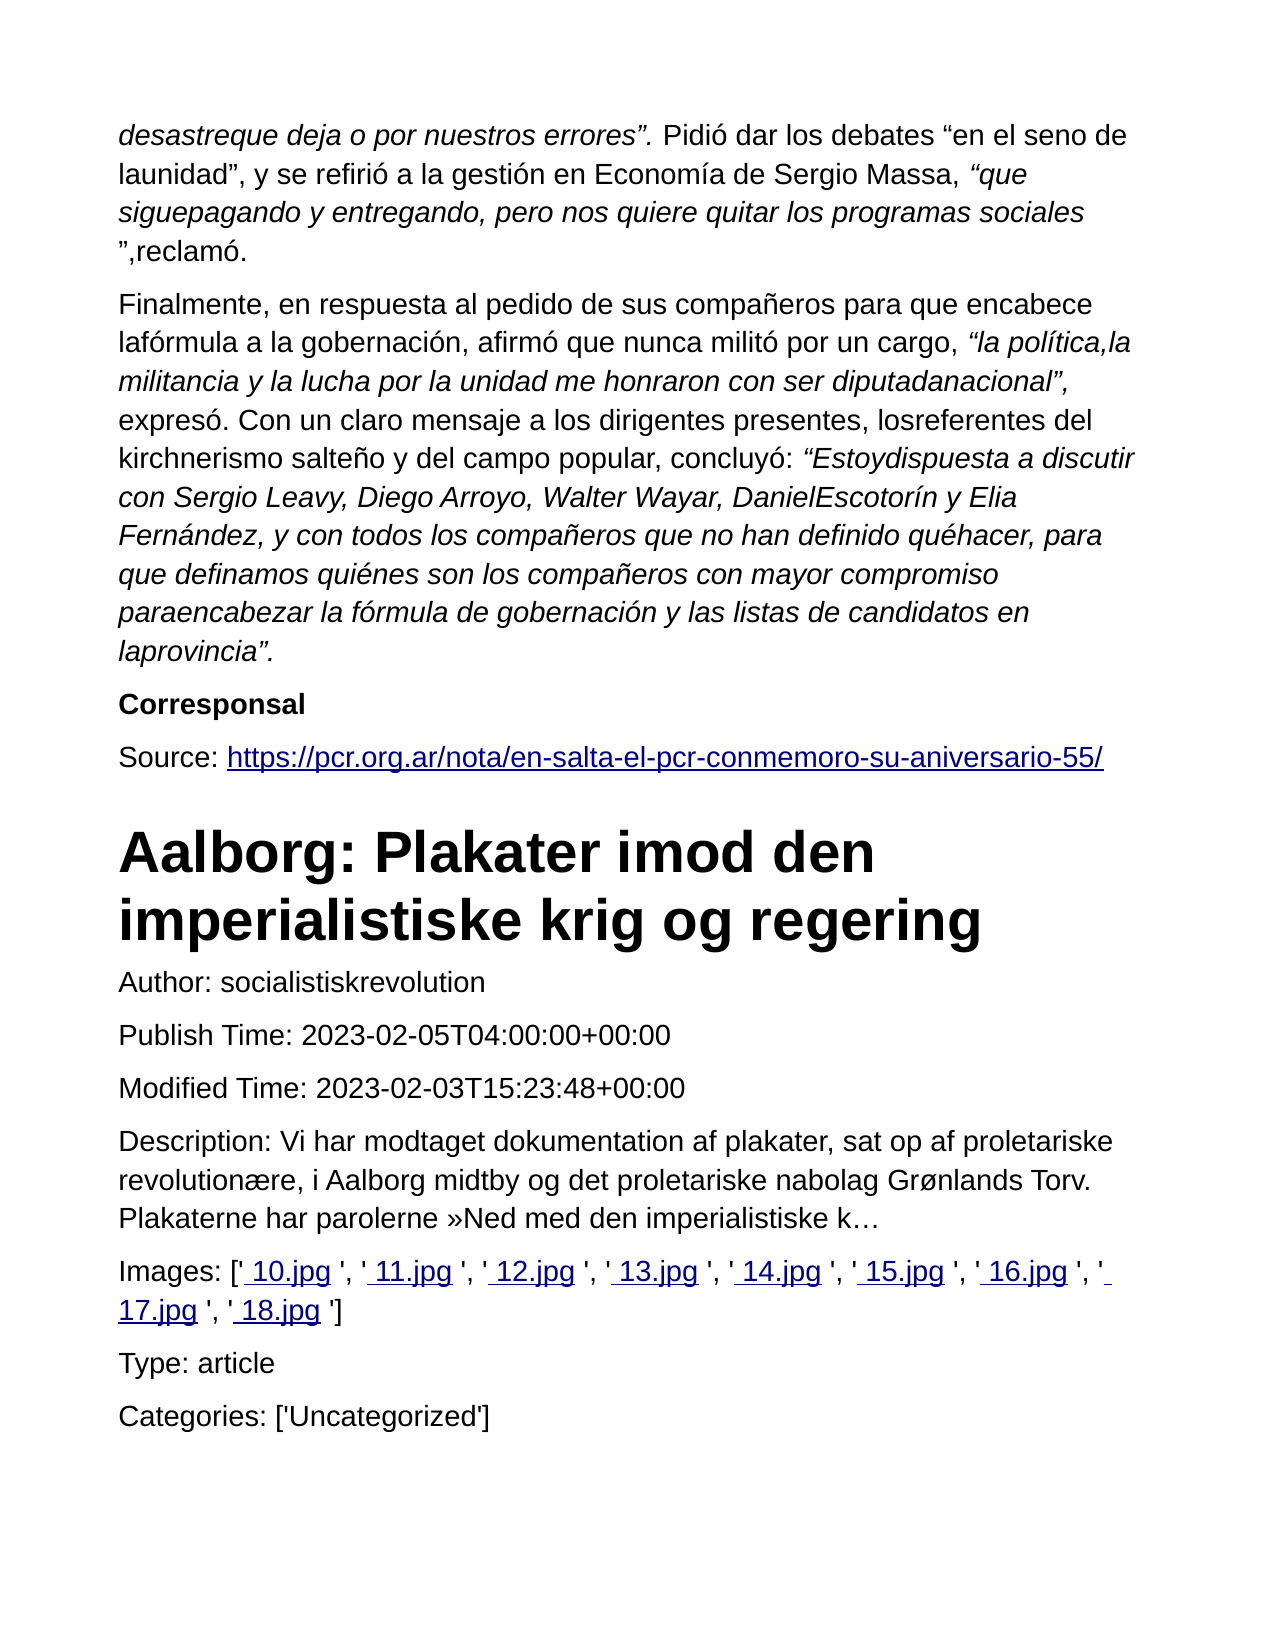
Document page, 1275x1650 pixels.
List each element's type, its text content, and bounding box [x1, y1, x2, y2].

text Type: article [118, 1346, 1157, 1379]
text Corresponsal [118, 687, 1157, 720]
text Author: socialistiskrevolution [118, 965, 1157, 998]
text Modified Time: 2023-02-03T15:23:48+00:00 [118, 1071, 1157, 1104]
subtitle Aalborg: Plakater imod den imperialistiske krig og regering [118, 818, 1157, 952]
text Description: Vi har modtaget dokumentation af plakater, sat op af proletariske revolutionære, i Aalborg midtby og det proletariske nabolag Grønlands Torv. Plakaterne har parolerne »Ned med den imperialistiske k… [118, 1124, 1157, 1235]
text Images: [' 10.jpg ', ' 11.jpg ', ' 12.jpg ', ' 13.jpg ', ' 14.jpg ', ' 15.jpg ', ' 16.jpg ', ' 17.jpg ', ' 18.jpg '] [118, 1254, 1157, 1326]
text Finalmente, en respuesta al pedido de sus compañeros para que encabece lafórmula a la gobernación, afirmó que nunca militó por un cargo, “la política,la militancia y la lucha por la unidad me honraron con ser diputadanacional”, expresó. Con un claro mensaje a los dirigentes presentes, losreferentes del kirchnerismo salteño y del campo popular, concluyó: “Estoydispuesta a discutir con Sergio Leavy, Diego Arroyo, Walter Wayar, DanielEscotorín y Elia Fernández, y con todos los compañeros que no han definido quéhacer, para que definamos quiénes son los compañeros con mayor compromiso paraencabezar la fórmula de gobernación y las listas de candidatos en laprovincia”. [118, 287, 1157, 667]
text desastreque deja o por nuestros errores”. Pidió dar los debates “en el seno de launidad”, y se refirió a la gestión en Economía de Sergio Massa, “que siguepagando y entregando, pero nos quiere quitar los programas sociales ”,reclamó. [118, 118, 1157, 267]
text Publish Time: 2023-02-05T04:00:00+00:00 [118, 1018, 1157, 1051]
text Categories: ['Uncategorized'] [118, 1399, 1157, 1433]
text Source: https://pcr.org.ar/nota/en-salta-el-pcr-conmemoro-su-aniversario-55/ [118, 740, 1157, 773]
